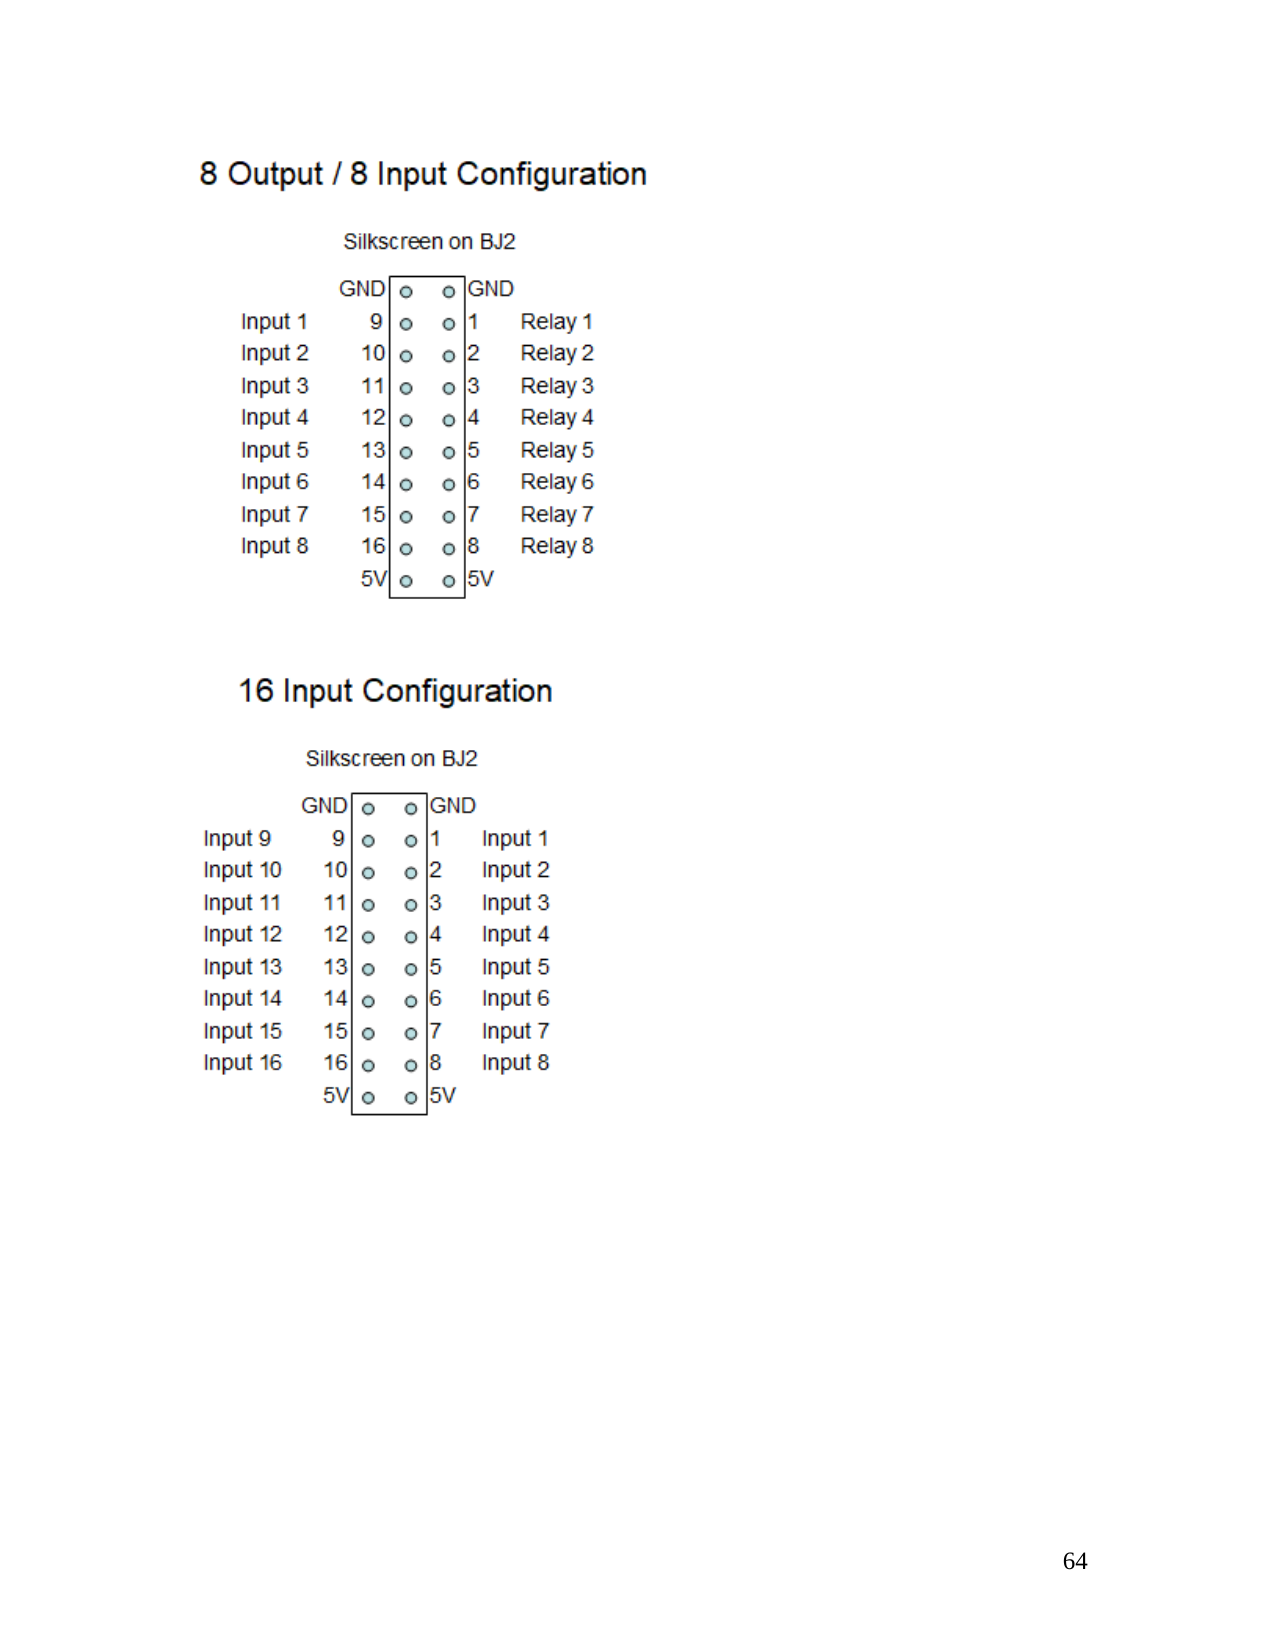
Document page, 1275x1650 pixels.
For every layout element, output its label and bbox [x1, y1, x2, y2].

picture [187, 666, 583, 1147]
picture [187, 149, 654, 610]
